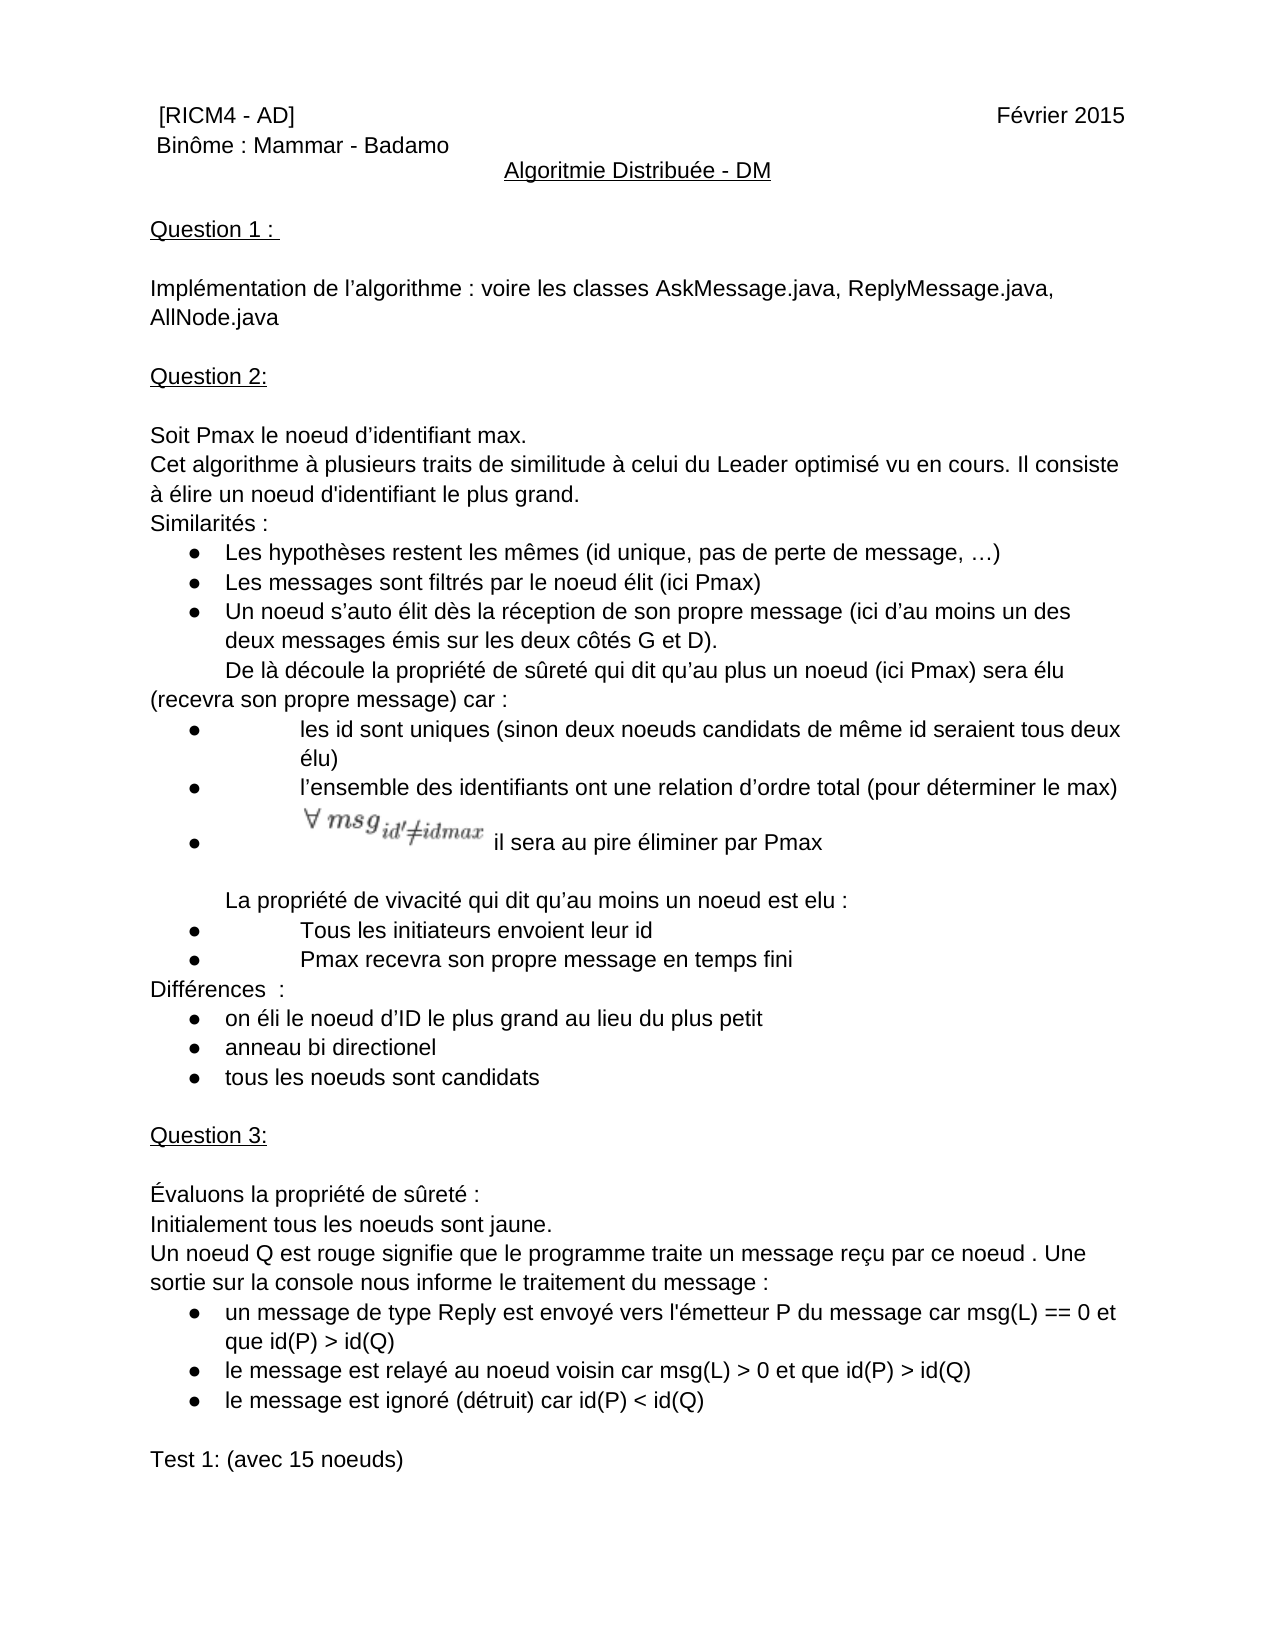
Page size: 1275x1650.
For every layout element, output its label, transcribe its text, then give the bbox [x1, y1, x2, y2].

text Question 1 : [150, 217, 1125, 242]
list le message est relayé au noeud voisin car msg(L) > 0 et que id(P) > id(Q) [187, 1358, 1125, 1384]
list Les hypothèses restent les mêmes (id unique, pas de perte de message, …) [187, 540, 1125, 566]
text Évaluons la propriété de sûreté : [150, 1182, 1125, 1208]
list on éli le noeud d’ID le plus grand au lieu du plus petit [187, 1006, 1125, 1031]
list Un noeud s’auto élit dès la réception de son propre message (ici d’au moins un des deux messages émis sur les deux côtés G et D). [187, 599, 1125, 654]
text Initialement tous les noeuds sont jaune. [150, 1211, 1125, 1237]
text Question 2: [150, 364, 1125, 389]
list le message est ignoré (détruit) car id(P) < id(Q) [187, 1388, 1125, 1413]
text Algoritmie Distribuée - DM [150, 158, 1125, 184]
list anneau bi directionel [187, 1035, 1125, 1061]
text Implémentation de l’algorithme : voire les classes AskMessage.java, ReplyMessage.java, AllNode.java [150, 276, 1125, 331]
list il sera au pire éliminer par Pmax [187, 804, 1125, 855]
text La propriété de vivacité qui dit qu’au moins un noeud est elu : [150, 888, 1125, 914]
list les id sont uniques (sinon deux noeuds candidats de même id seraient tous deux élu) [187, 716, 1125, 771]
text Différences : [150, 976, 1125, 1002]
text Un noeud Q est rouge signifie que le programme traite un message reçu par ce noeud . Une sortie sur la console nous informe le traitement du message : [150, 1241, 1125, 1296]
text De là découle la propriété de sûreté qui dit qu’au plus un noeud (ici Pmax) sera élu (recevra son propre message) car : [150, 657, 1125, 712]
list l’ensemble des identifiants ont une relation d’ordre total (pour déterminer le max) [187, 775, 1125, 801]
list Pmax recevra son propre message en temps fini [187, 947, 1125, 973]
list tous les noeuds sont candidats [187, 1064, 1125, 1090]
text Soit Pmax le noeud d’identifiant max. [150, 422, 1125, 448]
list Les messages sont filtrés par le noeud élit (ici Pmax) [187, 569, 1125, 595]
text Test 1: (avec 15 noeuds) [150, 1446, 1125, 1472]
text Similarités : [150, 511, 1125, 536]
picture [303, 807, 485, 847]
text Question 3: [150, 1123, 1125, 1149]
text Cet algorithme à plusieurs traits de similitude à celui du Leader optimisé vu en cours. Il consiste à élire un noeud d'identifiant le plus grand. [150, 452, 1125, 507]
list un message de type Reply est envoyé vers l'émetteur P du message car msg(L) == 0 et que id(P) > id(Q) [187, 1299, 1125, 1354]
list Tous les initiateurs envoient leur id [187, 918, 1125, 943]
